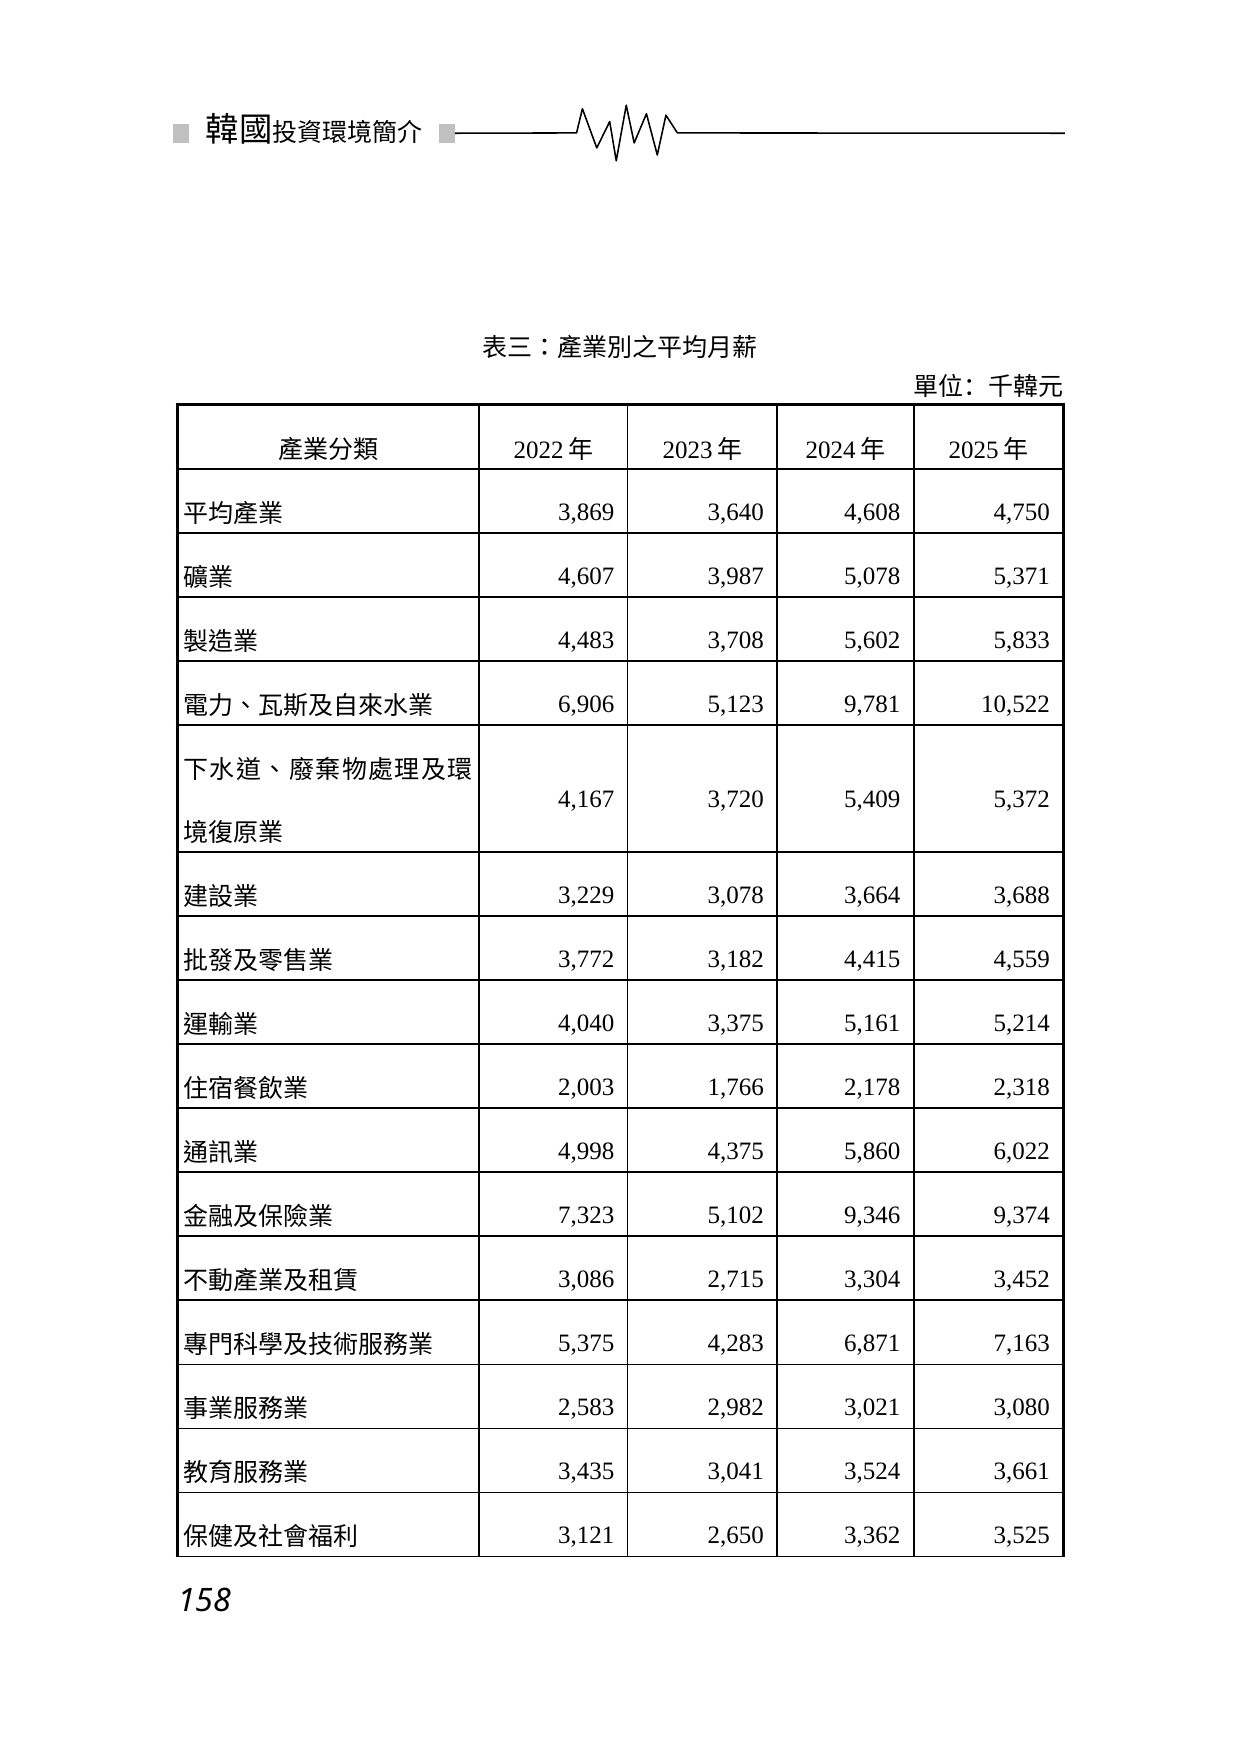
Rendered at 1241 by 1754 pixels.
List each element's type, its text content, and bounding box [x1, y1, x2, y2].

table_cell 4,559 [915, 917, 1062, 979]
table_cell 3,229 [480, 853, 627, 915]
table_cell 3,524 [778, 1429, 913, 1492]
table_cell 3,080 [915, 1365, 1062, 1427]
table_cell 2,318 [915, 1045, 1062, 1107]
table_cell 10,522 [915, 662, 1062, 724]
table_cell 3,772 [480, 917, 627, 979]
table_cell 3,086 [480, 1237, 627, 1299]
table_cell 9,781 [778, 662, 913, 724]
table_cell 3,304 [778, 1237, 913, 1299]
table_cell 5,602 [778, 598, 913, 660]
table_cell 事業服務業 [179, 1365, 478, 1427]
table_cell 5,102 [628, 1173, 776, 1235]
table_cell 礦業 [179, 534, 478, 596]
text 單位：千韓元 [233, 366, 1063, 402]
table_cell 電力、瓦斯及自來水業 [179, 662, 478, 724]
table_cell 5,860 [778, 1109, 913, 1171]
table_cell 3,435 [480, 1429, 627, 1492]
table_cell 製造業 [179, 598, 478, 660]
table_cell 2,583 [480, 1365, 627, 1427]
table_header 2022年 [480, 406, 627, 468]
table_cell 4,750 [915, 470, 1062, 532]
table_cell 5,375 [480, 1301, 627, 1363]
table_cell 5,371 [915, 534, 1062, 596]
table_header 2025年 [915, 406, 1062, 468]
table_cell 7,163 [915, 1301, 1062, 1363]
text 表三：產業別之平均月薪 [177, 304, 1063, 366]
table_cell 3,525 [915, 1493, 1062, 1556]
table_cell 平均產業 [179, 470, 478, 532]
table_cell 5,123 [628, 662, 776, 724]
table_cell 3,121 [480, 1493, 627, 1556]
table_cell 5,372 [915, 726, 1062, 851]
table_cell 通訊業 [179, 1109, 478, 1171]
table_cell 3,708 [628, 598, 776, 660]
table_cell 9,346 [778, 1173, 913, 1235]
table_cell 9,374 [915, 1173, 1062, 1235]
table_cell 3,182 [628, 917, 776, 979]
table_cell 2,003 [480, 1045, 627, 1107]
table_cell 3,452 [915, 1237, 1062, 1299]
table_cell 1,766 [628, 1045, 776, 1107]
table_cell 5,078 [778, 534, 913, 596]
table_cell 7,323 [480, 1173, 627, 1235]
table_cell 3,664 [778, 853, 913, 915]
table_cell 4,607 [480, 534, 627, 596]
table_cell 4,608 [778, 470, 913, 532]
table_cell 5,833 [915, 598, 1062, 660]
table_cell 住宿餐飲業 [179, 1045, 478, 1107]
table_cell 不動產業及租賃 [179, 1237, 478, 1299]
table_cell 6,022 [915, 1109, 1062, 1171]
table_cell 3,362 [778, 1493, 913, 1556]
table_cell 運輸業 [179, 981, 478, 1043]
table_cell 4,998 [480, 1109, 627, 1171]
table_cell 4,167 [480, 726, 627, 851]
table_cell 5,409 [778, 726, 913, 851]
table_cell 6,871 [778, 1301, 913, 1363]
table_header 產業分類 [179, 406, 478, 468]
table_cell 專門科學及技術服務業 [179, 1301, 478, 1363]
table_cell 建設業 [179, 853, 478, 915]
table_cell 2,178 [778, 1045, 913, 1107]
table_cell 5,161 [778, 981, 913, 1043]
table_cell 4,483 [480, 598, 627, 660]
table_cell 3,869 [480, 470, 627, 532]
table_cell 保健及社會福利 [179, 1493, 478, 1556]
table_cell 3,661 [915, 1429, 1062, 1492]
table_cell 2,982 [628, 1365, 776, 1427]
table_cell 4,415 [778, 917, 913, 979]
table_cell 3,041 [628, 1429, 776, 1492]
table_cell 3,640 [628, 470, 776, 532]
table_cell 4,375 [628, 1109, 776, 1171]
table_cell 3,688 [915, 853, 1062, 915]
table_cell 教育服務業 [179, 1429, 478, 1492]
table_cell 3,375 [628, 981, 776, 1043]
table_cell 5,214 [915, 981, 1062, 1043]
table_cell 3,720 [628, 726, 776, 851]
table_cell 4,040 [480, 981, 627, 1043]
table_cell 2,650 [628, 1493, 776, 1556]
table_cell 4,283 [628, 1301, 776, 1363]
table_cell 6,906 [480, 662, 627, 724]
table_header 2023年 [628, 406, 776, 468]
table_cell 3,987 [628, 534, 776, 596]
table_cell 2,715 [628, 1237, 776, 1299]
table_cell 批發及零售業 [179, 917, 478, 979]
table_cell 3,021 [778, 1365, 913, 1427]
table_cell 下水道、廢棄物處理及環境復原業 [179, 726, 478, 851]
table_cell 金融及保險業 [179, 1173, 478, 1235]
table_cell 3,078 [628, 853, 776, 915]
table_header 2024年 [778, 406, 913, 468]
